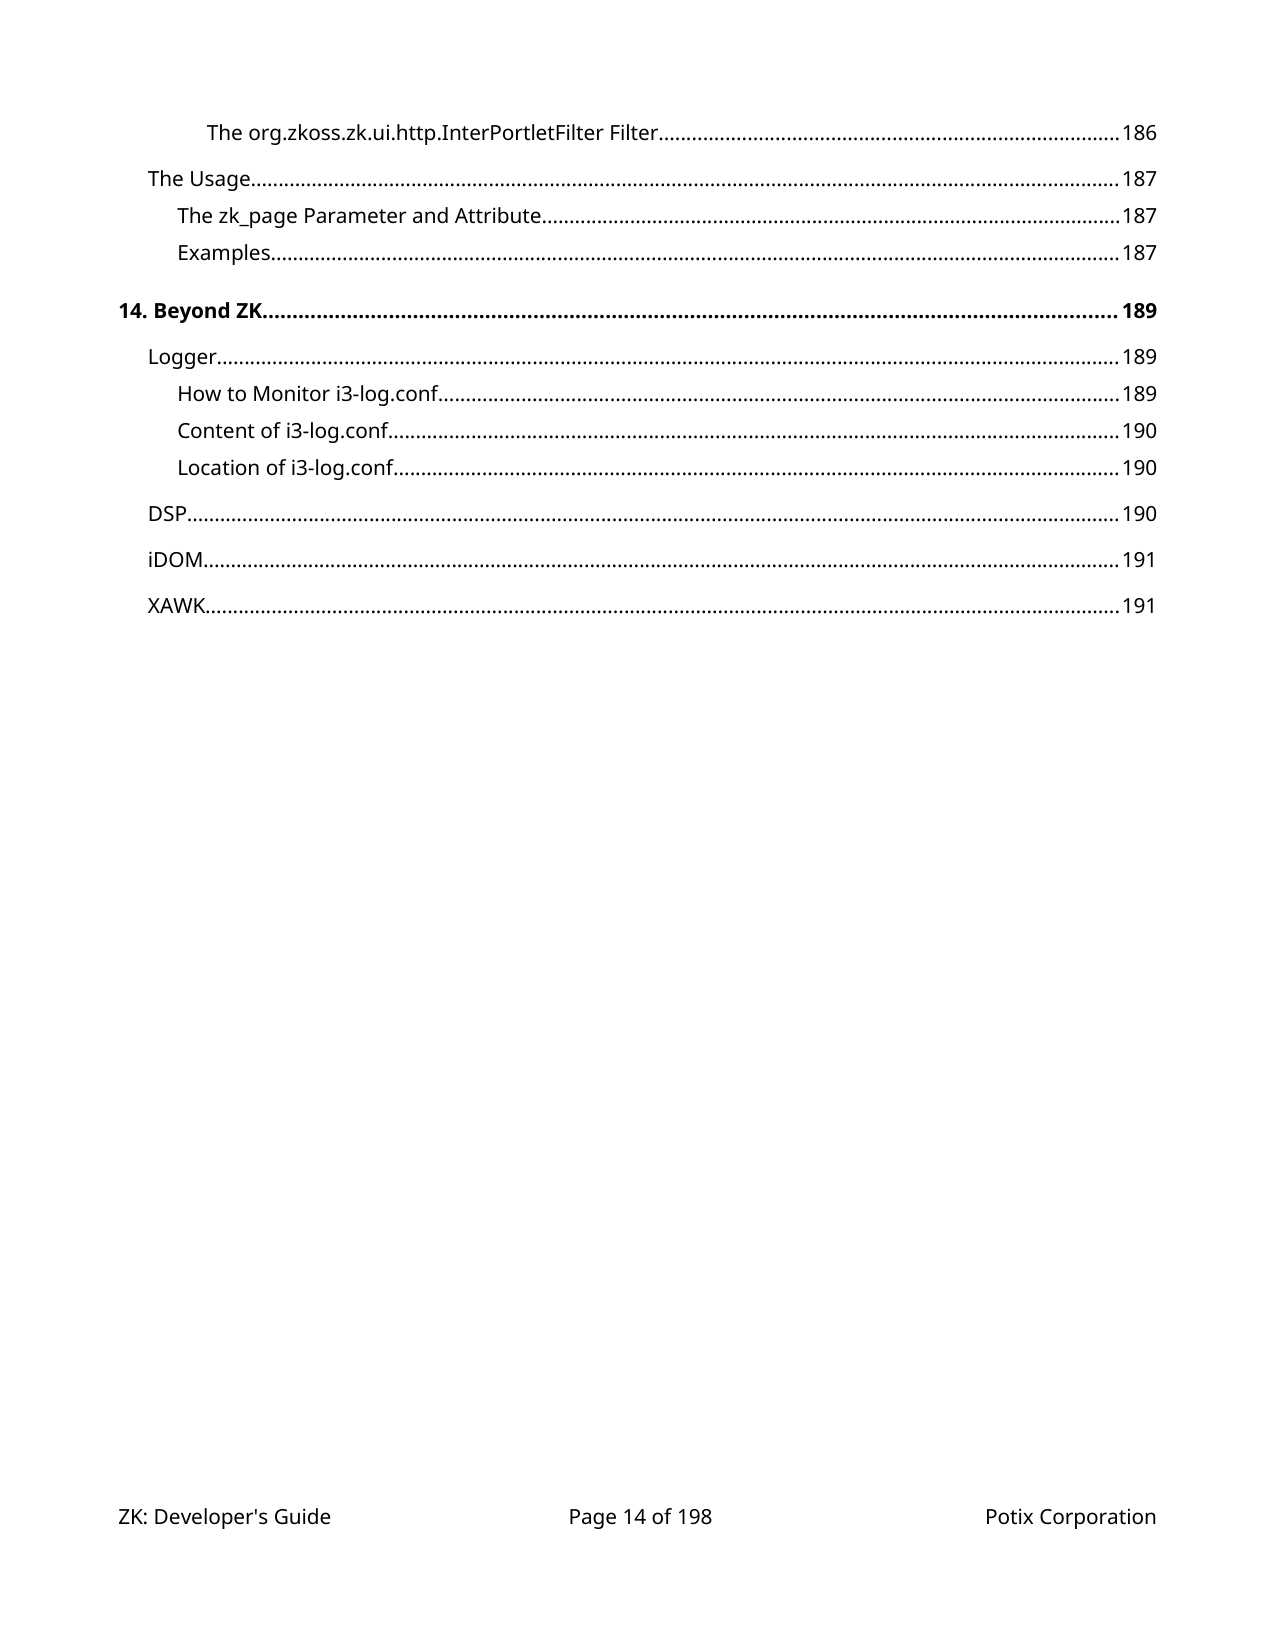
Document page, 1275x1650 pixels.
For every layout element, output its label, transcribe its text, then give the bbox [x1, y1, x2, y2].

text How to Monitor i3-log.conf 189 [177, 379, 1157, 407]
text The Usage 187 [148, 164, 1157, 192]
text Logger 189 [148, 342, 1157, 370]
text Content of i3-log.conf 190 [177, 416, 1157, 444]
text The org.zkoss.zk.ui.http.InterPortletFilter Filter 186 [207, 118, 1157, 146]
text XAWK 191 [148, 591, 1157, 619]
text Location of i3-log.conf 190 [177, 453, 1157, 481]
text iDOM 191 [148, 545, 1157, 573]
text The zk_page Parameter and Attribute 187 [177, 201, 1157, 229]
text DSP 190 [148, 499, 1157, 527]
text 14. Beyond ZK 189 [118, 296, 1157, 324]
text Examples 187 [177, 238, 1157, 266]
